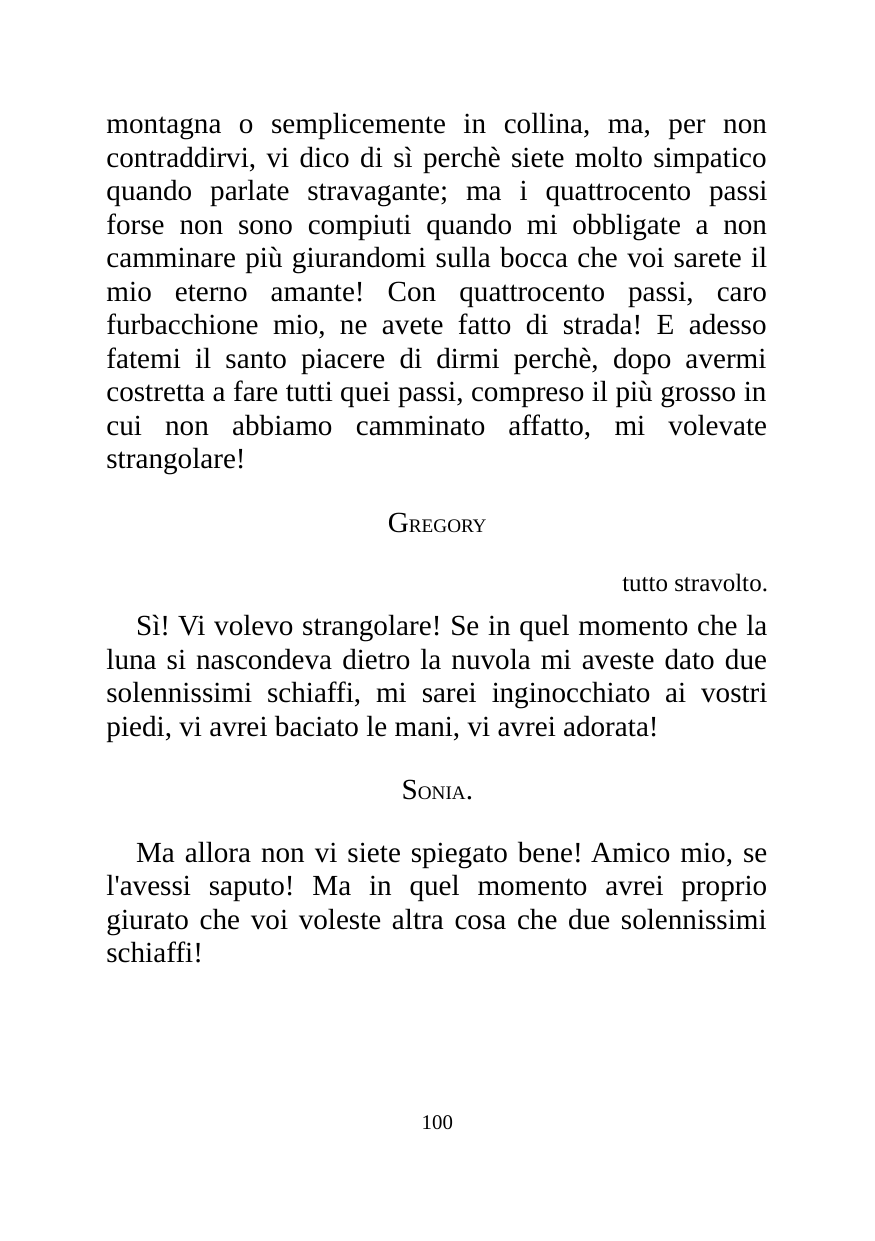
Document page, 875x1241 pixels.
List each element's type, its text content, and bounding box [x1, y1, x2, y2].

text Gregory [106, 505, 768, 538]
text montagna o semplicemente in collina, ma, per non contraddirvi, vi dico di sì perchè siete molto simpatico quando parlate stravagante; ma i quattrocento passi forse non sono compiuti quando mi obbligate a non camminare più giurandomi sulla bocca che voi sarete il mio eterno amante! Con quattrocento passi, caro furbacchione mio, ne avete fatto di strada! E adesso fatemi il santo piacere di dirmi perchè, dopo avermi costretta a fare tutti quei passi, compreso il più grosso in cui non abbiamo camminato affatto, mi volevate strangolare! [106, 106, 768, 475]
text Sonia. [106, 772, 768, 805]
text Ma allora non vi siete spiegato bene! Amico mio, se l'avessi saputo! Ma in quel momento avrei proprio giurato che voi voleste altra cosa che due solennissimi schiaffi! [106, 835, 768, 969]
text tutto stravolto. [431, 568, 768, 596]
text Sì! Vi volevo strangolare! Se in quel momento che la luna si nascondeva dietro la nuvola mi aveste dato due solennissimi schiaffi, mi sarei inginocchiato ai vostri piedi, vi avrei baciato le mani, vi avrei adorata! [106, 608, 768, 742]
